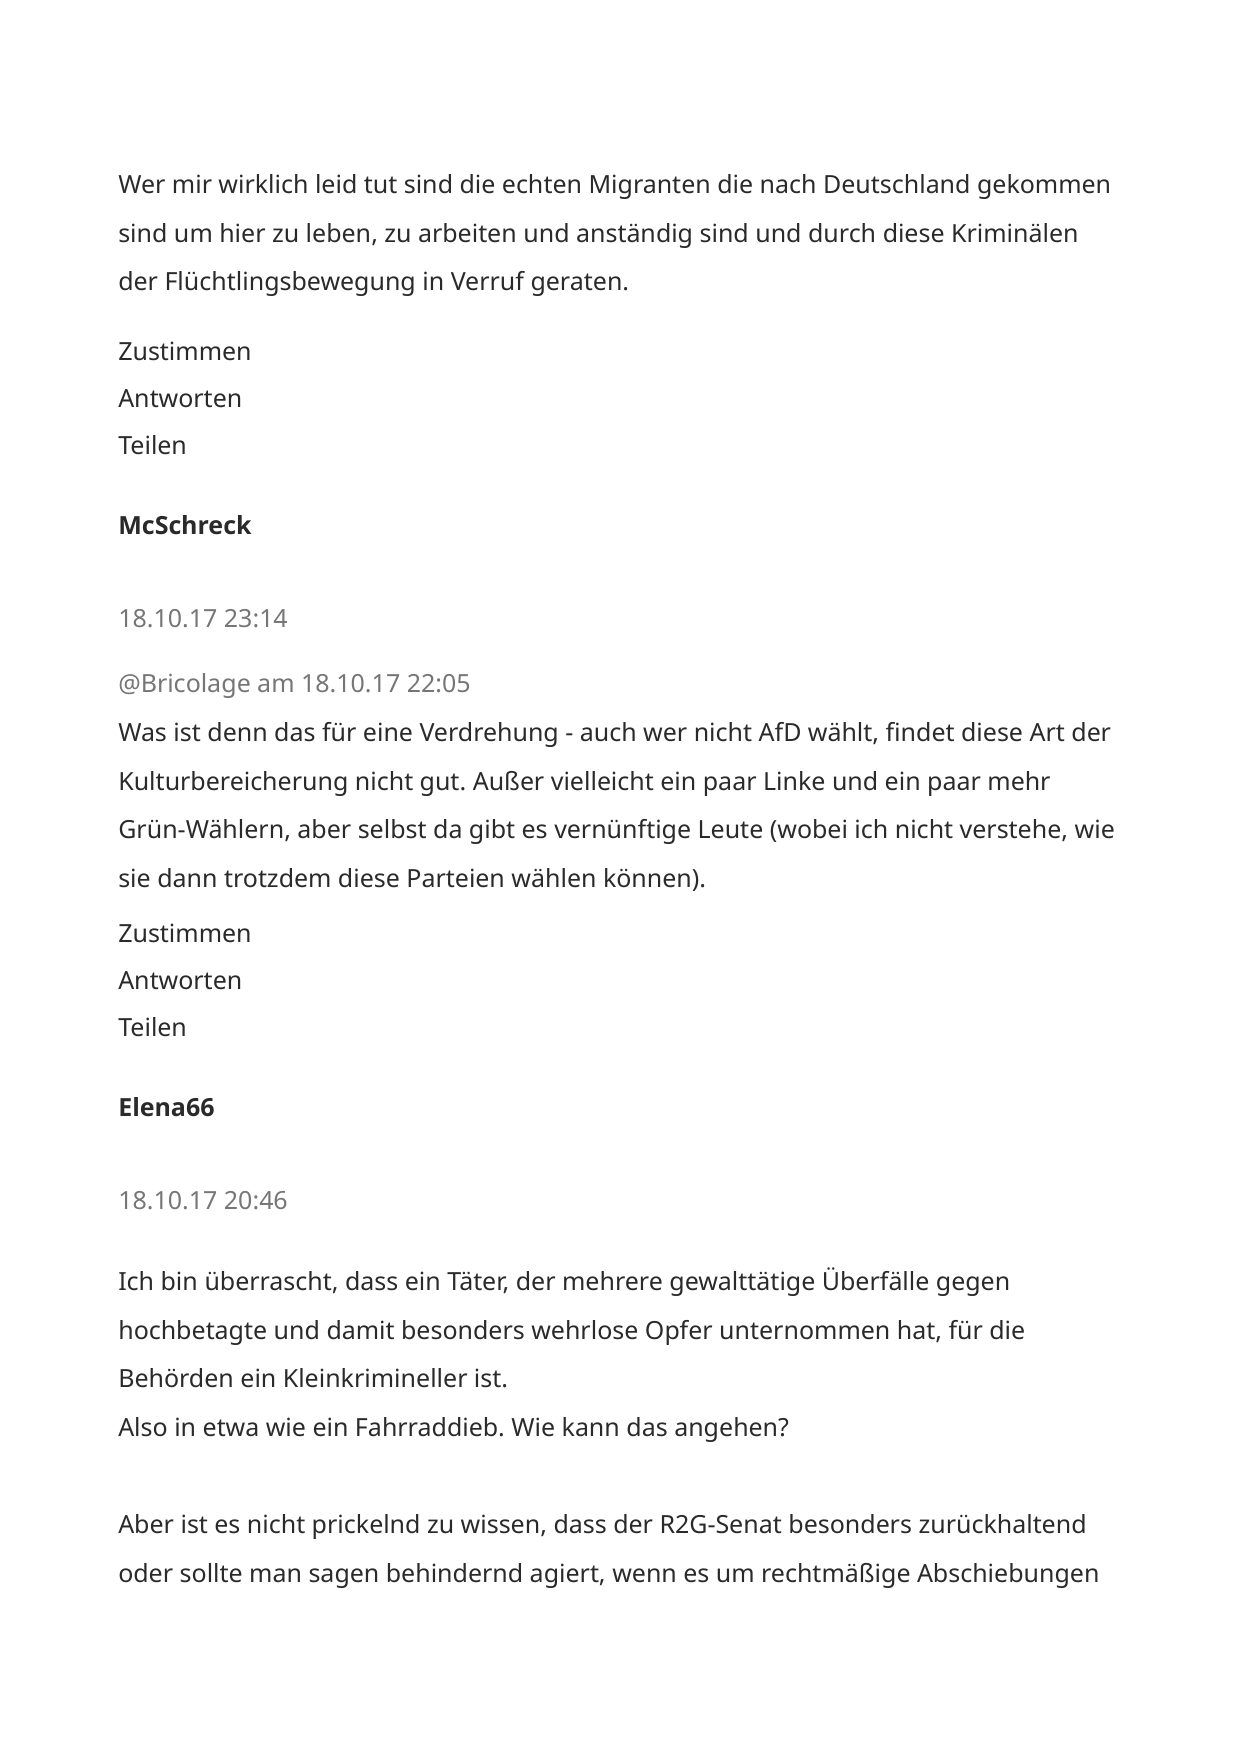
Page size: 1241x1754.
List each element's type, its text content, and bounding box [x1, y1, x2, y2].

text Antworten [118, 963, 1122, 997]
text Teilen [118, 1010, 1122, 1044]
text @Bricolage am 18.10.17 22:05 Was ist denn das für eine Verdrehung - auch wer nicht AfD wählt, findet diese Art der Kulturbereicherung nicht gut. Außer vielleicht ein paar Linke und ein paar mehr Grün-Wählern, aber selbst da gibt es vernünftige Leute (wobei ich nicht verstehe, wie sie dann trotzdem diese Parteien wählen können). [118, 666, 1122, 895]
text 18.10.17 23:14 [118, 600, 1117, 634]
text Ich bin überrascht, dass ein Täter, der mehrere gewalttätige Überfälle gegen hochbetagte und damit besonders wehrlose Opfer unternommen hat, für die Behörden ein Kleinkrimineller ist. Also in etwa wie ein Fahrraddieb. Wie kann das angehen? Aber ist es nicht prickelnd zu wissen, dass der R2G-Senat besonders zurückhaltend oder sollte man sagen behindernd agiert, wenn es um rechtmäßige Abschiebungen [118, 1264, 1122, 1589]
text Teilen [118, 428, 1122, 462]
text Elena66 [118, 1089, 1114, 1124]
text Antworten [118, 381, 1122, 415]
text Wer mir wirklich leid tut sind die echten Migranten die nach Deutschland gekommen sind um hier zu leben, zu arbeiten und anständig sind und durch diese Kriminälen der Flüchtlingsbewegung in Verruf geraten. [118, 118, 1122, 298]
text 18.10.17 20:46 [118, 1182, 1117, 1216]
text Zustimmen [118, 333, 1122, 368]
text Zustimmen [118, 916, 1122, 949]
text McSchreck [118, 508, 1114, 542]
